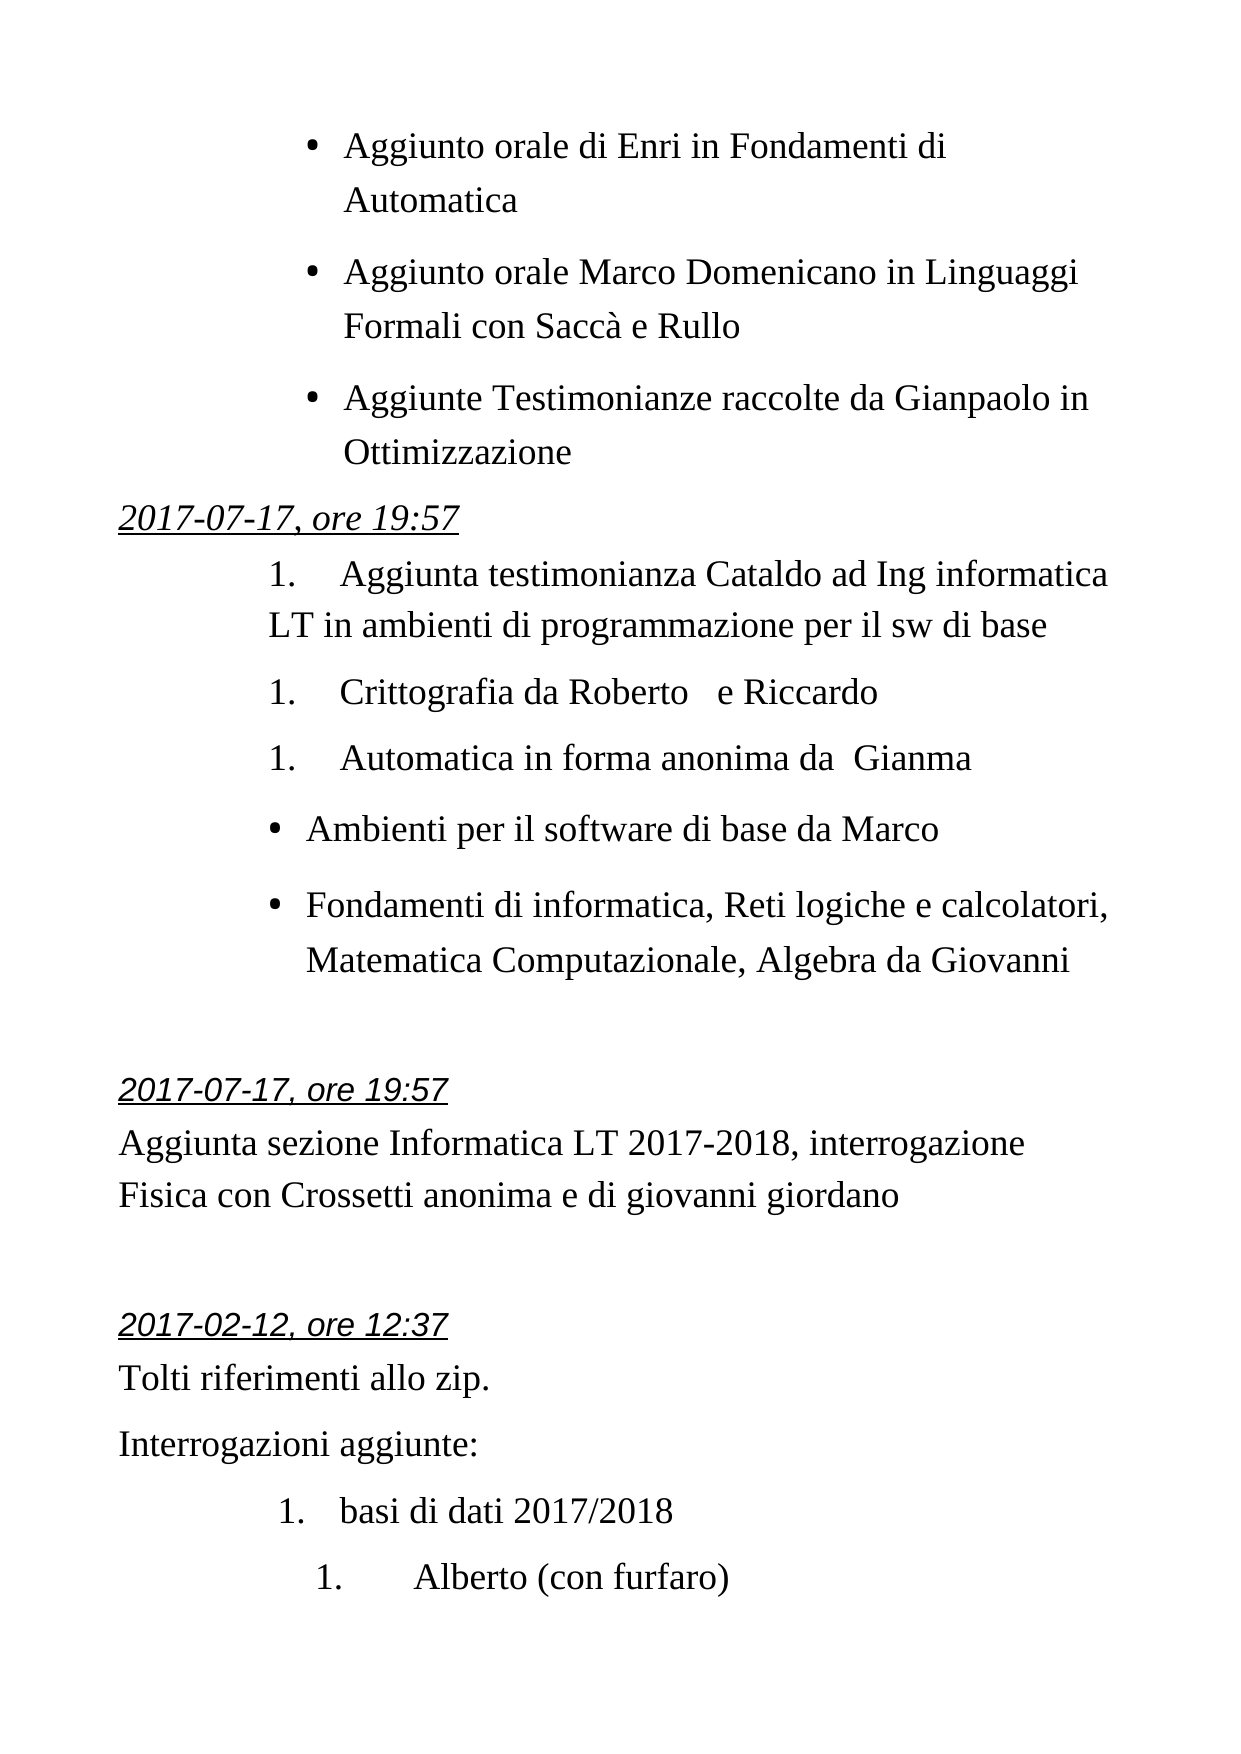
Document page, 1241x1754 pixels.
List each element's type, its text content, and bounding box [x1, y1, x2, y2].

list Automatica in forma anonima da Gianma [268, 735, 1122, 778]
list Aggiunto orale di Enri in Fondamenti di Automatica [306, 118, 1122, 221]
text Tolti riferimenti allo zip. [118, 1356, 1122, 1399]
subtitle 2017-02-12, ore 12:37 [118, 1305, 1122, 1343]
list Aggiunte Testimonianze raccolte da Gianpaolo in Ottimizzazione [306, 370, 1122, 472]
text Aggiunta sezione Informatica LT 2017-2018, interrogazione Fisica con Crossetti anonima e di giovanni giordano [118, 1121, 1122, 1215]
text Interrogazioni aggiunte: [118, 1422, 1122, 1465]
list Aggiunta testimonianza Cataldo ad Ing informatica LT in ambienti di programmazione per il sw di base [268, 551, 1122, 646]
list Alberto (con furfaro) [315, 1554, 1122, 1597]
list basi di dati 2017/2018 [277, 1488, 1122, 1531]
list Ambienti per il software di base da Marco [268, 802, 1122, 853]
subtitle 2017-07-17, ore 19:57 [118, 496, 1122, 539]
subtitle 2017-07-17, ore 19:57 [118, 1069, 1122, 1108]
list Aggiunto orale Marco Domenicano in Linguaggi Formali con Saccà e Rullo [306, 244, 1122, 347]
list Crittografia da Roberto e Riccardo [268, 669, 1122, 712]
list Fondamenti di informatica, Reti logiche e calcolatori, Matematica Computazionale, Algebra da Giovanni [268, 877, 1122, 980]
